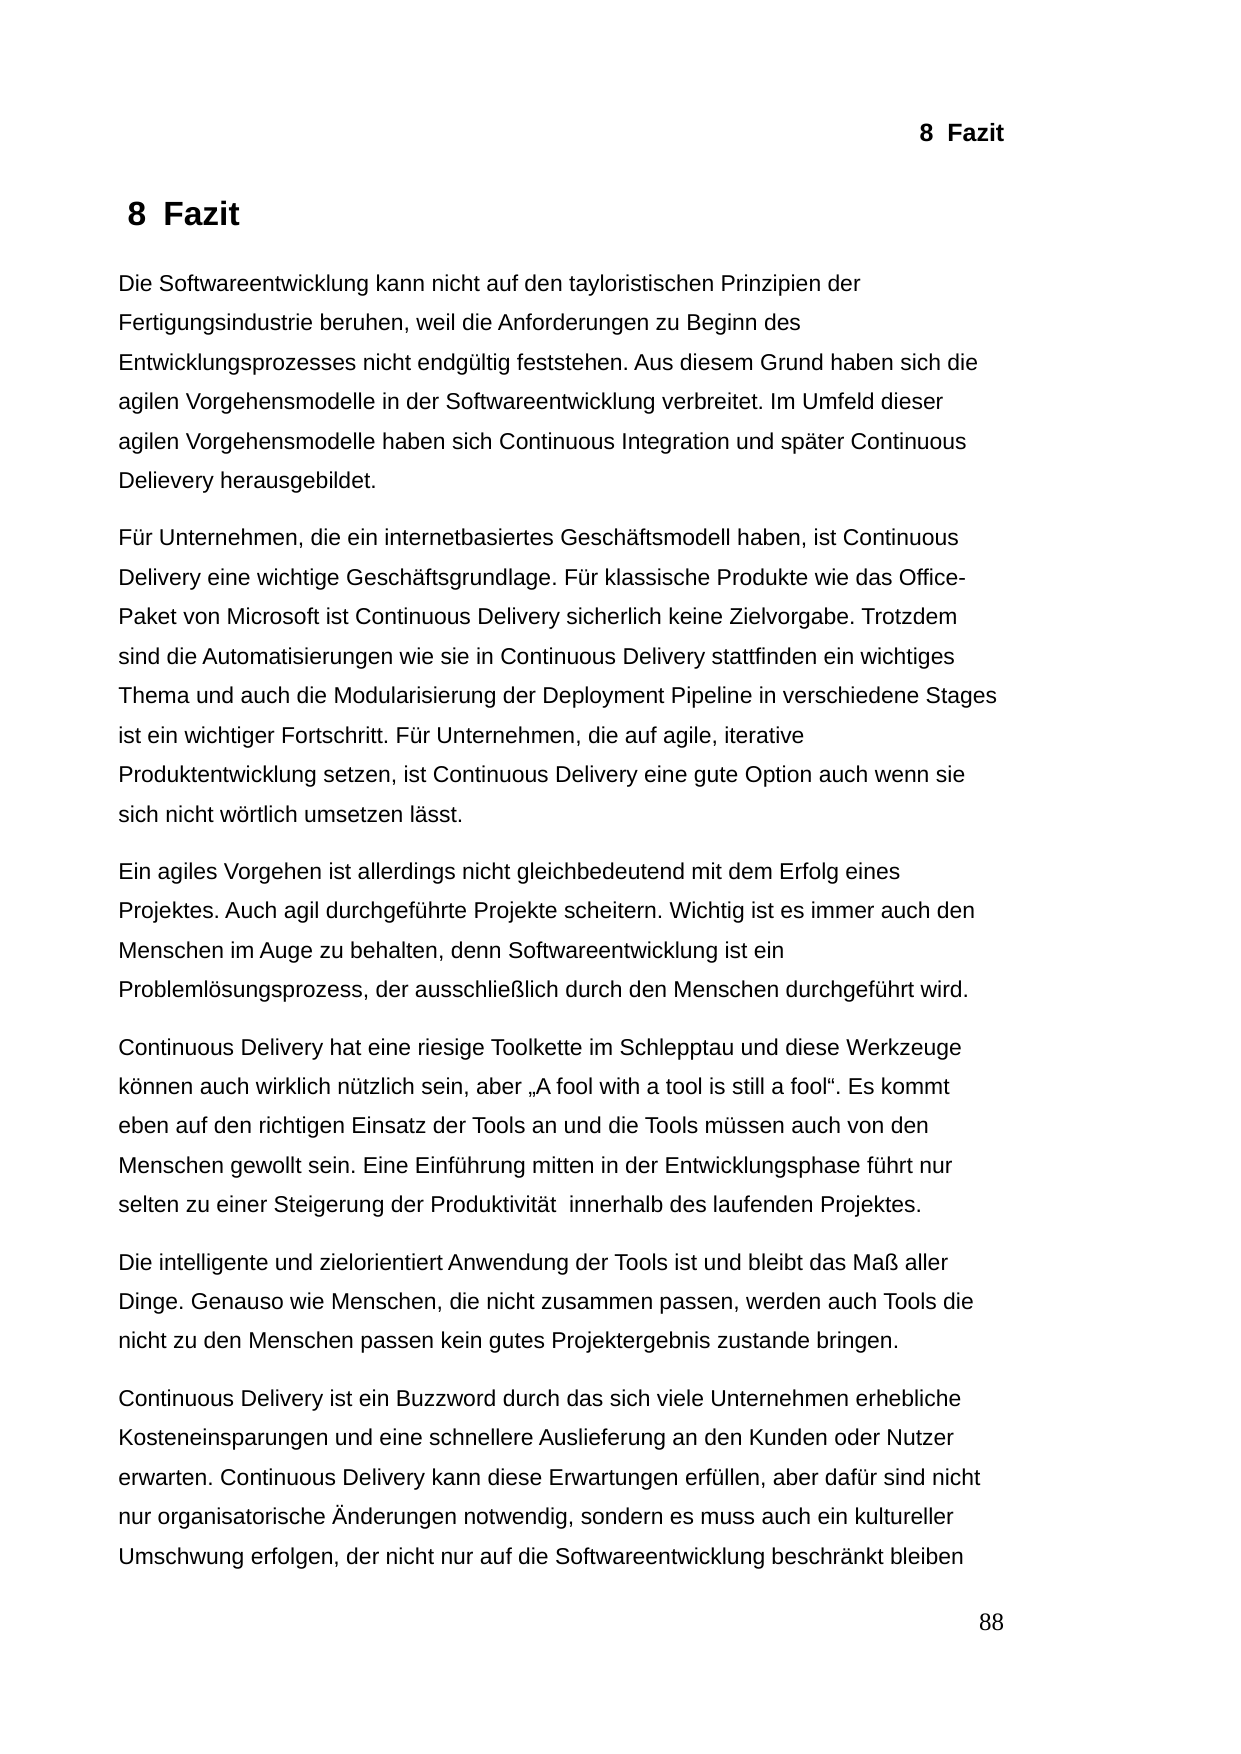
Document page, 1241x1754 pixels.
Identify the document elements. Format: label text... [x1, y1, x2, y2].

subtitle Fazit [118, 194, 1004, 233]
text Continuous Delivery hat eine riesige Toolkette im Schlepptau und diese Werkzeuge können auch wirklich nützlich sein, aber „A fool with a tool is still a fool“. Es kommt eben auf den richtigen Einsatz der Tools an und die Tools müssen auch von den Menschen gewollt sein. Eine Einführung mitten in der Entwicklungsphase führt nur selten zu einer Steigerung der Produktivität innerhalb des laufenden Projektes. [118, 1033, 1004, 1218]
text Die Softwareentwicklung kann nicht auf den tayloristischen Prinzipien der Fertigungsindustrie beruhen, weil die Anforderungen zu Beginn des Entwicklungsprozesses nicht endgültig feststehen. Aus diesem Grund haben sich die agilen Vorgehensmodelle in der Softwareentwicklung verbreitet. Im Umfeld dieser agilen Vorgehensmodelle haben sich Continuous Integration und später Continuous Delievery herausgebildet. [118, 270, 1004, 493]
text Die intelligente und zielorientiert Anwendung der Tools ist und bleibt das Maß aller Dinge. Genauso wie Menschen, die nicht zusammen passen, werden auch Tools die nicht zu den Menschen passen kein gutes Projektergebnis zustande bringen. [118, 1248, 1004, 1354]
text Ein agiles Vorgehen ist allerdings nicht gleichbedeutend mit dem Erfolg eines Projektes. Auch agil durchgeführte Projekte scheitern. Wichtig ist es immer auch den Menschen im Auge zu behalten, denn Softwareentwicklung ist ein Problemlösungsprozess, der ausschließlich durch den Menschen durchgeführt wird. [118, 858, 1004, 1003]
text Continuous Delivery ist ein Buzzword durch das sich viele Unternehmen erhebliche Kosteneinsparungen und eine schnellere Auslieferung an den Kunden oder Nutzer erwarten. Continuous Delivery kann diese Erwartungen erfüllen, aber dafür sind nicht nur organisatorische Änderungen notwendig, sondern es muss auch ein kultureller Umschwung erfolgen, der nicht nur auf die Softwareentwicklung beschränkt bleiben [118, 1385, 1004, 1569]
text Für Unternehmen, die ein internetbasiertes Geschäftsmodell haben, ist Continuous Delivery eine wichtige Geschäftsgrundlage. Für klassische Produkte wie das Office-Paket von Microsoft ist Continuous Delivery sicherlich keine Zielvorgabe. Trotzdem sind die Automatisierungen wie sie in Continuous Delivery stattfinden ein wichtiges Thema und auch die Modularisierung der Deployment Pipeline in verschiedene Stages ist ein wichtiger Fortschritt. Für Unternehmen, die auf agile, iterative Produktentwicklung setzen, ist Continuous Delivery eine gute Option auch wenn sie sich nicht wörtlich umsetzen lässt. [118, 524, 1004, 827]
